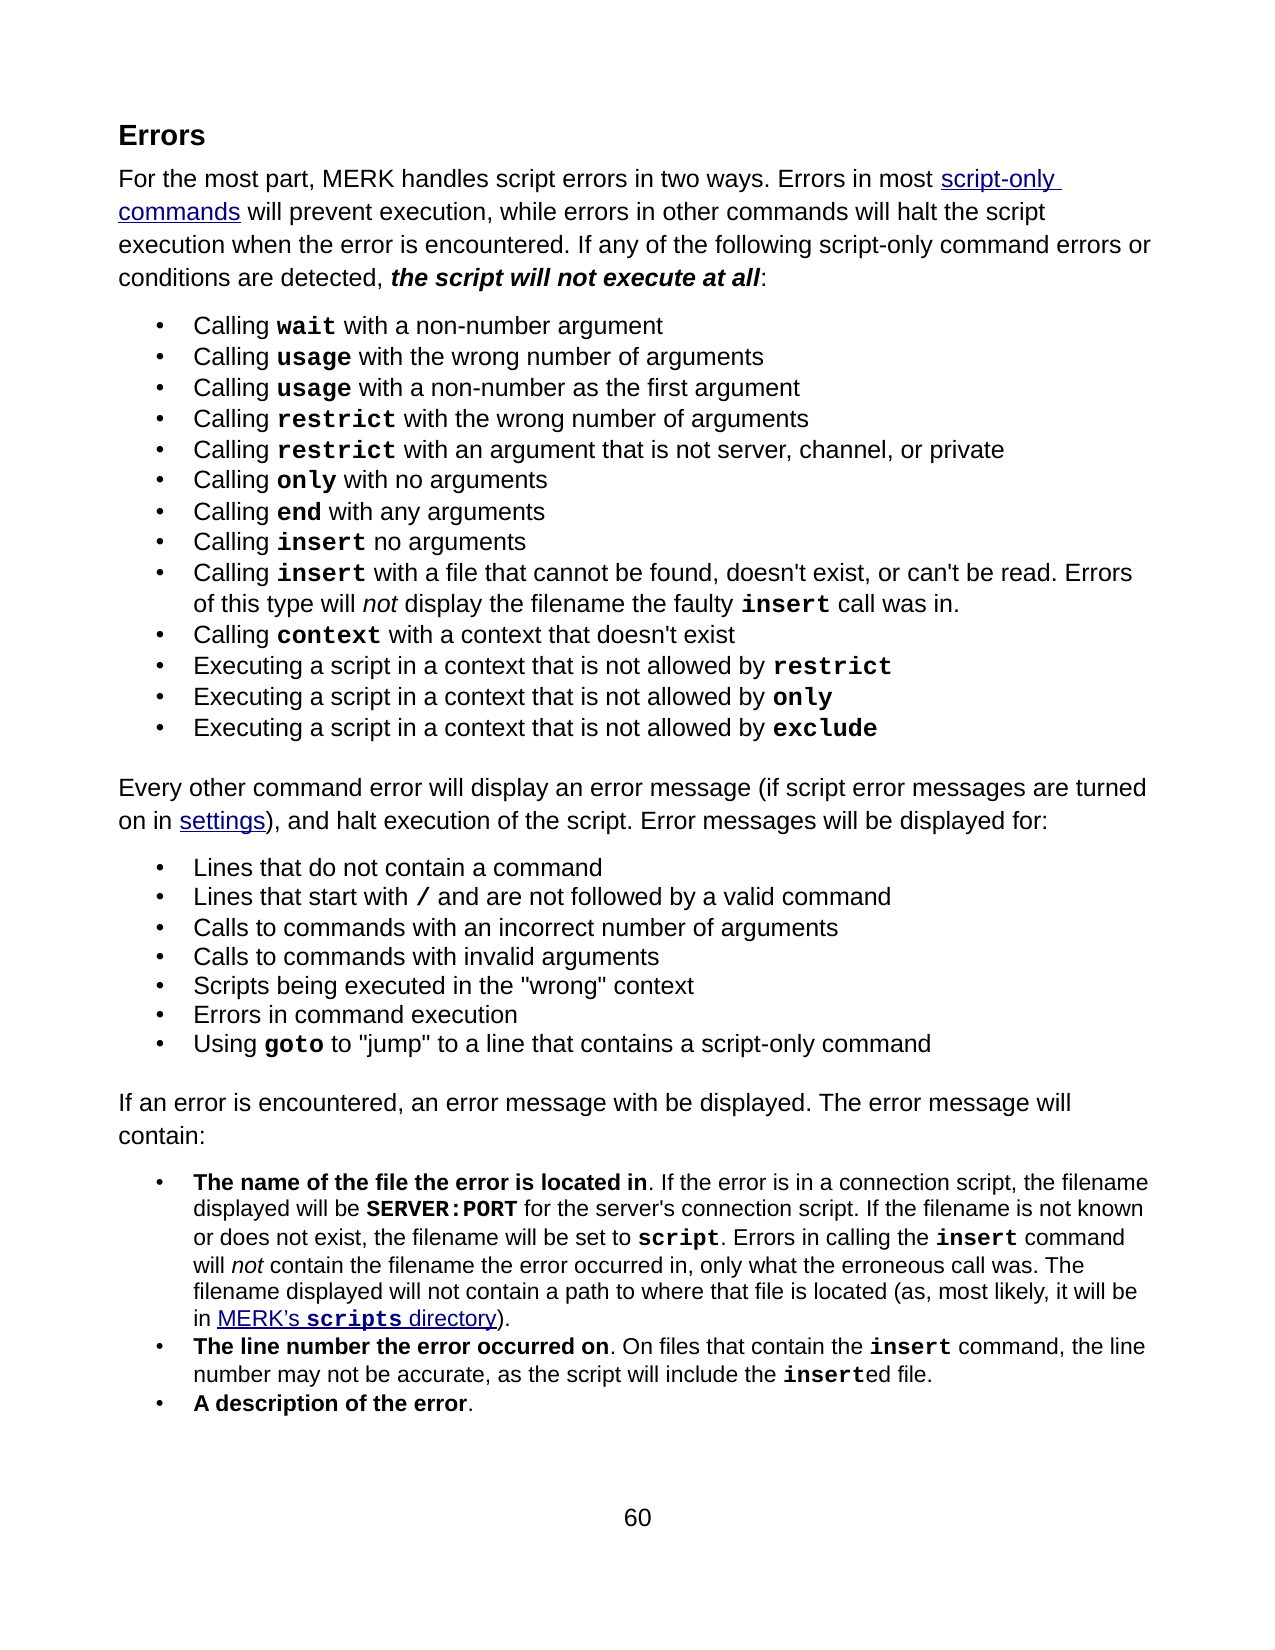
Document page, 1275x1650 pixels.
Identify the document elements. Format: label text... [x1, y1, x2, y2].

text Every other command error will display an error message (if script error messages are turned on in settings), and halt execution of the script. Error messages will be displayed for: [118, 773, 1157, 834]
list Calls to commands with invalid arguments [156, 942, 1157, 971]
list A description of the error. [156, 1389, 1157, 1416]
list Calls to commands with an incorrect number of arguments [156, 913, 1157, 942]
list Calling context with a context that doesn't exist [156, 620, 1157, 651]
list Lines that start with / and are not followed by a valid command [156, 882, 1157, 913]
list The line number the error occurred on. On files that contain the insert command, the line number may not be accurate, as the script will include the inserted file. [156, 1333, 1157, 1389]
list Scripts being executed in the "wrong" context [156, 971, 1157, 1000]
list Calling restrict with the wrong number of arguments [156, 404, 1157, 434]
text If an error is encountered, an error message with be displayed. The error message will contain: [118, 1088, 1157, 1150]
list Using goto to "jump" to a line that contains a script-only command [156, 1028, 1157, 1088]
text For the most part, MERK handles script errors in two ways. Errors in most script-only commands will prevent execution, while errors in other commands will halt the script execution when the error is encountered. If any of the following script-only command errors or conditions are detected, the script will not execute at all: [118, 164, 1157, 292]
list Calling usage with a non-number as the first argument [156, 373, 1157, 404]
list Executing a script in a context that is not allowed by restrict [156, 651, 1157, 682]
list Calling usage with the wrong number of arguments [156, 342, 1157, 373]
list Calling wait with a non-number argument [156, 311, 1157, 342]
list Calling insert no arguments [156, 527, 1157, 558]
list Errors in command execution [156, 1000, 1157, 1028]
list Executing a script in a context that is not allowed by exclude [156, 713, 1157, 744]
subtitle Errors [118, 118, 1157, 152]
list Lines that do not contain a command [156, 853, 1157, 882]
list Calling restrict with an argument that is not server, channel, or private [156, 434, 1157, 466]
list Calling insert with a file that cannot be found, doesn't exist, or can't be read. Errors of this type will not display the filename the faulty insert call was in. [156, 558, 1157, 620]
list Calling only with no arguments [156, 466, 1157, 496]
list Executing a script in a context that is not allowed by only [156, 682, 1157, 713]
list Calling end with any arguments [156, 496, 1157, 527]
list The name of the file the error is located in. If the error is in a connection script, the filename displayed will be SERVER:PORT for the server's connection script. If the filename is not known or does not exist, the filename will be set to script. Errors in calling the insert command will not contain the filename the error occurred in, only what the erroneous call was. The filename displayed will not contain a path to where that file is located (as, most likely, it will be in MERK’s scripts directory). [156, 1169, 1157, 1333]
